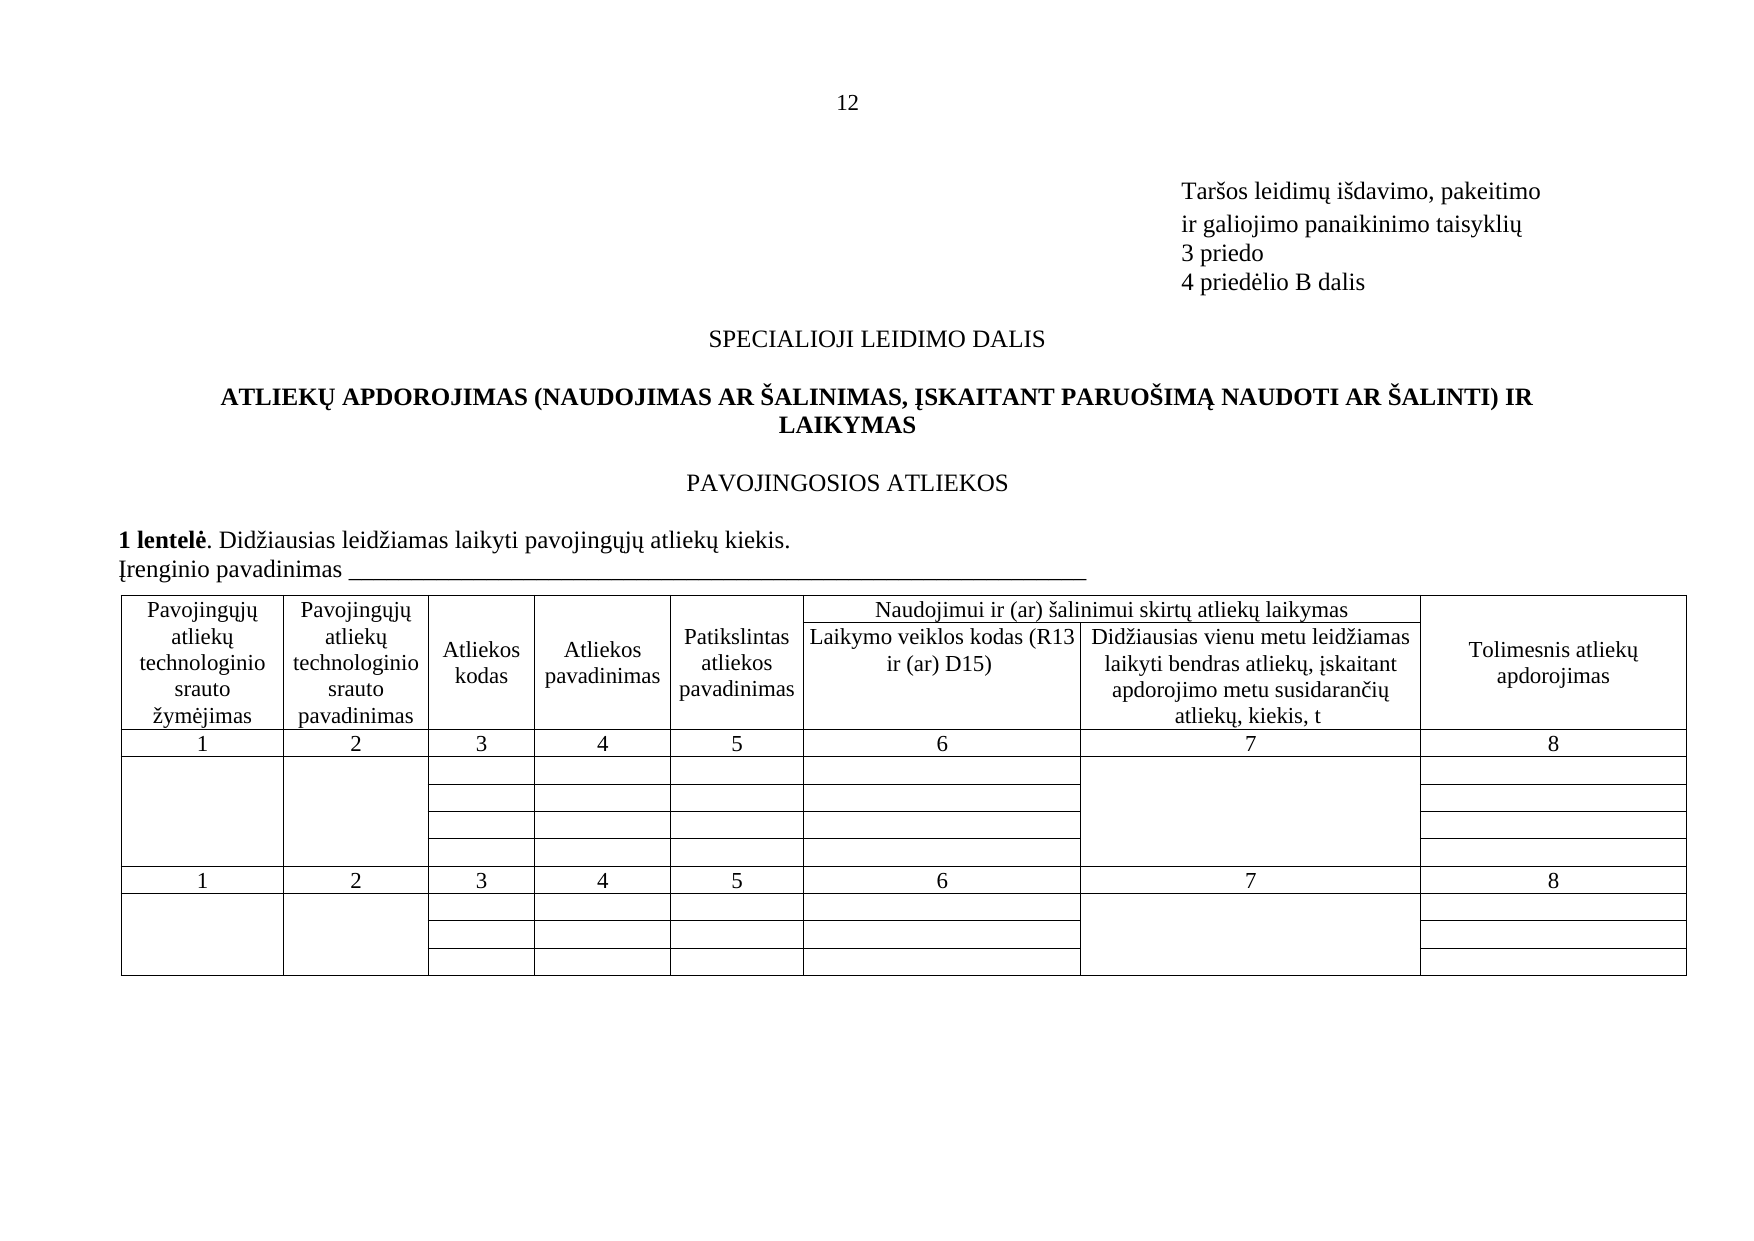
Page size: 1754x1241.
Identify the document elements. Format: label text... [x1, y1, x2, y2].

table_cell 5 [671, 730, 803, 756]
table_cell [1081, 757, 1420, 866]
text Įrenginio pavadinimas  [118, 554, 1577, 583]
table_cell [535, 894, 670, 920]
table_cell [1421, 839, 1686, 866]
table_cell [671, 757, 803, 783]
table_cell Didžiausias vienu metu leidžiamas laikyti bendras atliekų, įskaitant apdorojimo metu susidarančių atliekų, kiekis, t [1081, 623, 1420, 729]
table_cell [1081, 894, 1420, 975]
table_cell [804, 839, 1080, 866]
table_cell 2 [284, 867, 428, 893]
table_cell [671, 921, 803, 948]
table_header Atliekos kodas [429, 596, 534, 729]
table_cell [671, 812, 803, 838]
table_cell 1 [122, 867, 283, 893]
table_cell [429, 757, 534, 783]
table_cell [1421, 812, 1686, 838]
table_cell [535, 839, 670, 866]
table_cell [535, 949, 670, 975]
table_cell [1421, 785, 1686, 811]
table_cell [1421, 949, 1686, 975]
table_cell [429, 785, 534, 811]
table_cell 8 [1421, 867, 1686, 893]
table_cell [429, 812, 534, 838]
table_cell [671, 949, 803, 975]
table_cell [804, 921, 1080, 948]
table_cell [671, 839, 803, 866]
table_header Tolimesnis atliekų apdorojimas [1421, 596, 1686, 729]
table_cell [535, 812, 670, 838]
table_cell [671, 785, 803, 811]
table_cell [122, 894, 283, 975]
table_cell [804, 757, 1080, 783]
table_cell [1421, 757, 1686, 783]
table_cell [429, 921, 534, 948]
table_cell [429, 839, 534, 866]
table_cell [429, 949, 534, 975]
table_header Atliekos pavadinimas [535, 596, 670, 729]
table_cell 7 [1081, 730, 1420, 756]
text Taršos leidimų išdavimo, pakeitimo [118, 176, 1577, 205]
table_cell [535, 921, 670, 948]
table_header Pavojingųjų atliekų technologinio srauto pavadinimas [284, 596, 428, 729]
table_cell 6 [804, 867, 1080, 893]
table_cell 3 [429, 867, 534, 893]
table_cell Laikymo veiklos kodas (R13 ir (ar) D15) [804, 623, 1080, 729]
table_cell [804, 894, 1080, 920]
table_cell [671, 894, 803, 920]
table_cell 4 [535, 867, 670, 893]
text 3 priedo [928, 238, 1577, 267]
table_header Pavojingųjų atliekų technologinio srauto žymėjimas [122, 596, 283, 729]
table_cell 1 [122, 730, 283, 756]
table_cell 7 [1081, 867, 1420, 893]
table_header Naudojimui ir (ar) šalinimui skirtų atliekų laikymas [804, 596, 1420, 622]
table_cell [535, 757, 670, 783]
table_cell 2 [284, 730, 428, 756]
table_cell [429, 894, 534, 920]
table_cell [804, 812, 1080, 838]
table_cell [1421, 894, 1686, 920]
text ATLIEKŲ APDOROJIMAS (NAUDOJIMAS AR ŠALINIMAS, ĮSKAITANT PARUOŠIMĄ NAUDOTI AR ŠALINTI) IR LAIKYMAS [118, 382, 1577, 439]
table_cell 4 [535, 730, 670, 756]
table_cell [122, 757, 283, 866]
table_cell [284, 894, 428, 975]
table_cell [804, 949, 1080, 975]
text 1 lentelė. Didžiausias leidžiamas laikyti pavojingųjų atliekų kiekis. [118, 525, 1577, 554]
table_cell [284, 757, 428, 866]
table_cell [1421, 921, 1686, 948]
table_header Patikslintas atliekos pavadinimas [671, 596, 803, 729]
table_cell [535, 785, 670, 811]
text 4 priedėlio B dalis [928, 267, 1577, 295]
table_cell 3 [429, 730, 534, 756]
text ir galiojimo panaikinimo taisyklių [658, 209, 1577, 238]
text SPECIALIOJI LEIDIMO DALIS [118, 324, 1577, 353]
table_cell 5 [671, 867, 803, 893]
table_cell 6 [804, 730, 1080, 756]
text PAVOJINGOSIOS ATLIEKOS [118, 468, 1577, 497]
table_cell 8 [1421, 730, 1686, 756]
table_cell [804, 785, 1080, 811]
